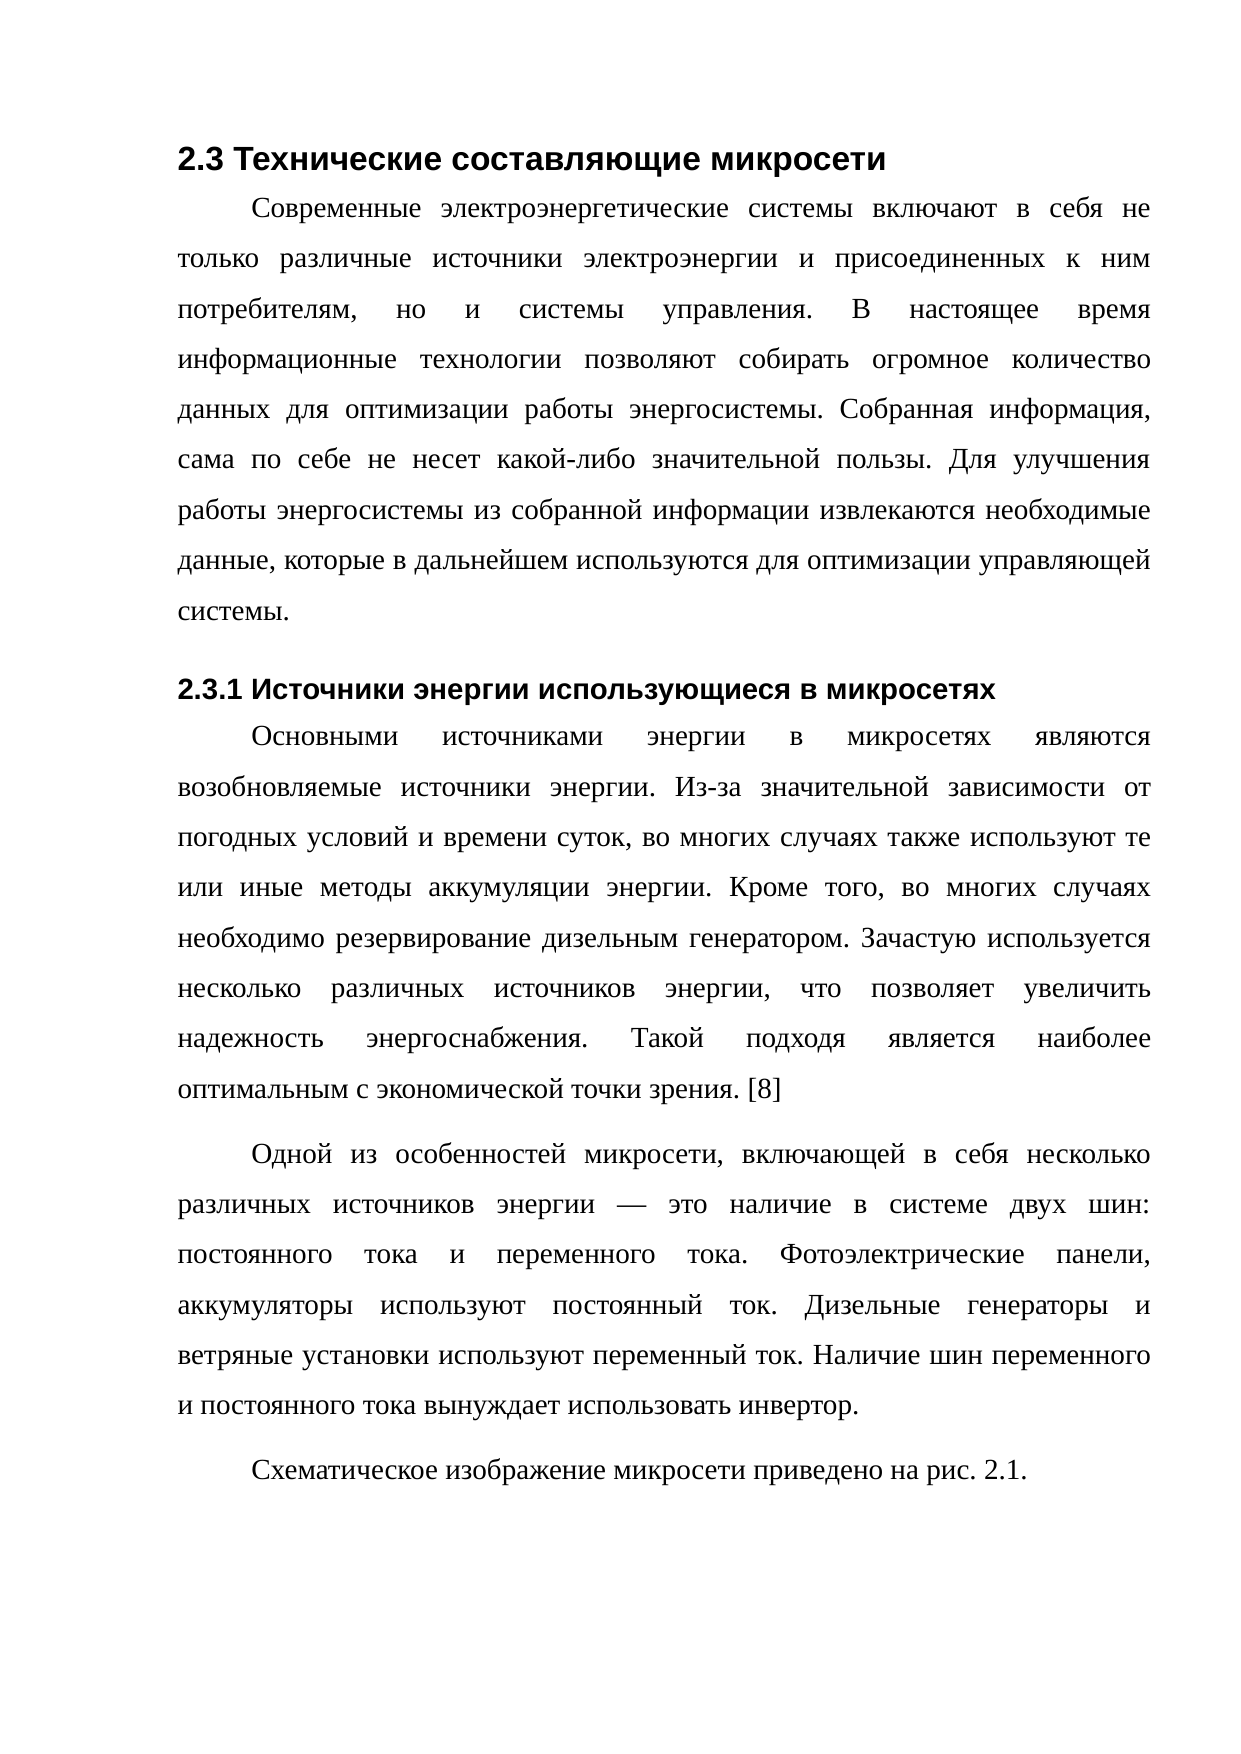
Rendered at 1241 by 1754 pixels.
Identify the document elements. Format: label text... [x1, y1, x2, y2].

text Основными источниками энергии в микросетях являются возобновляемые источники энергии. Из-за значительной зависимости от погодных условий и времени суток, во многих случаях также используют те или иные методы аккумуляции энергии. Кроме того, во многих случаях необходимо резервирование дизельным генератором. Зачастую используется несколько различных источников энергии, что позволяет увеличить надежность энергоснабжения. Такой подходя является наиболее оптимальным с экономической точки зрения. [8] [177, 718, 1152, 1104]
subtitle 2.3.1 Источники энергии использующиеся в микросетях [177, 672, 1152, 706]
text Схематическое изображение микросети приведено на рис. 2.1. [177, 1452, 1152, 1486]
subtitle 2.3 Технические составляющие микросети [177, 139, 1152, 178]
text Одной из особенностей микросети, включающей в себя несколько различных источников энергии — это наличие в системе двух шин: постоянного тока и переменного тока. Фотоэлектрические панели, аккумуляторы используют постоянный ток. Дизельные генераторы и ветряные установки используют переменный ток. Наличие шин переменного и постоянного тока вынуждает использовать инвертор. [177, 1136, 1152, 1421]
text Современные электроэнергетические системы включают в себя не только различные источники электроэнергии и присоединенных к ним потребителям, но и системы управления. В настоящее время информационные технологии позволяют собирать огромное количество данных для оптимизации работы энергосистемы. Собранная информация, сама по себе не несет какой-либо значительной пользы. Для улучшения работы энергосистемы из собранной информации извлекаются необходимые данные, которые в дальнейшем используются для оптимизации управляющей системы. [177, 190, 1152, 626]
